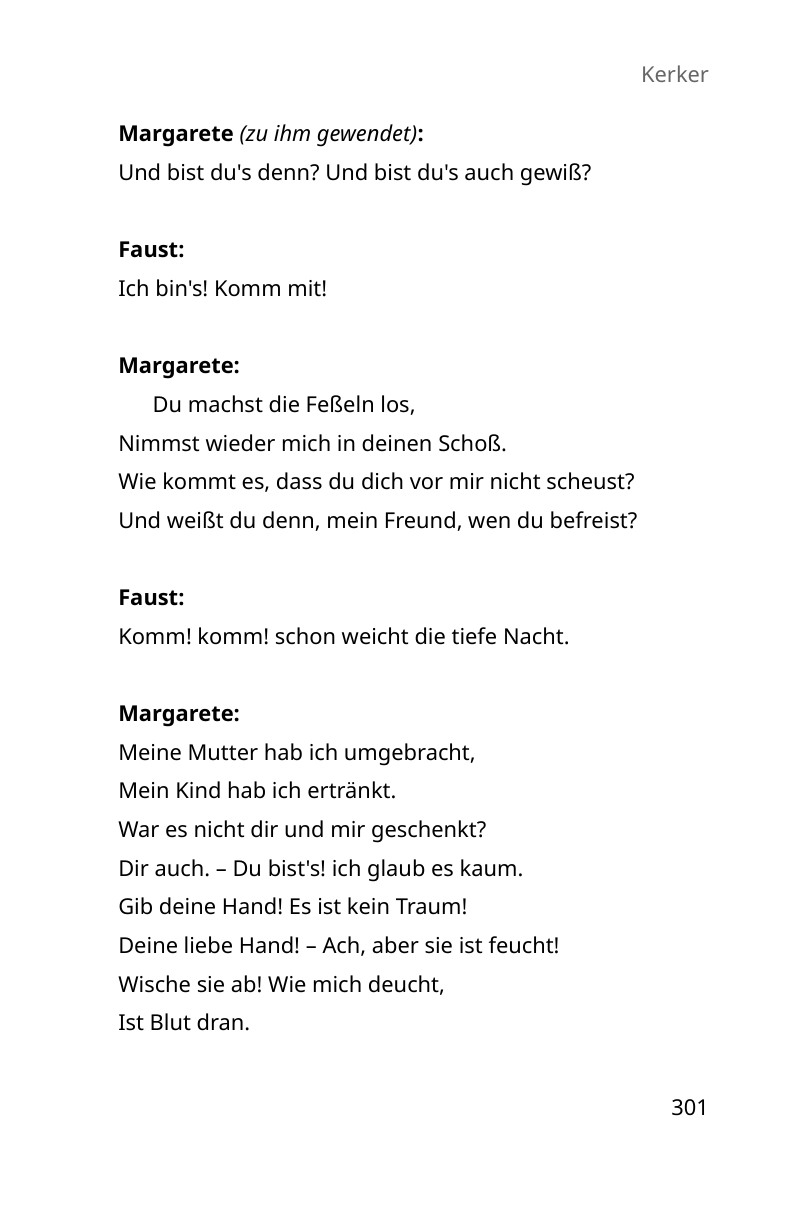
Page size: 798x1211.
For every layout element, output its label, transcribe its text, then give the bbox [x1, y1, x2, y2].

text Margarete: Meine Mutter hab ich umgebracht, Mein Kind hab ich ertränkt. War es nicht dir und mir geschenkt? Dir auch. – Du bist's! ich glaub es kaum. Gib deine Hand! Es ist kein Traum! Deine liebe Hand! – Ach, aber sie ist feucht! Wische sie ab! Wie mich deucht, Ist Blut dran. [118, 677, 709, 1037]
text Margarete (zu ihm gewendet): Und bist du's denn? Und bist du's auch gewiß? [118, 118, 709, 187]
text Margarete: Du machst die Feßeln los, Nimmst wieder mich in deinen Schoß. Wie kommt es, dass du dich vor mir nicht scheust? Und weißt du denn, mein Freund, wen du befreist? [118, 329, 709, 534]
text Faust: Komm! komm! schon weicht die tiefe Nacht. [118, 561, 709, 651]
text Faust: Ich bin's! Komm mit! [118, 213, 709, 303]
